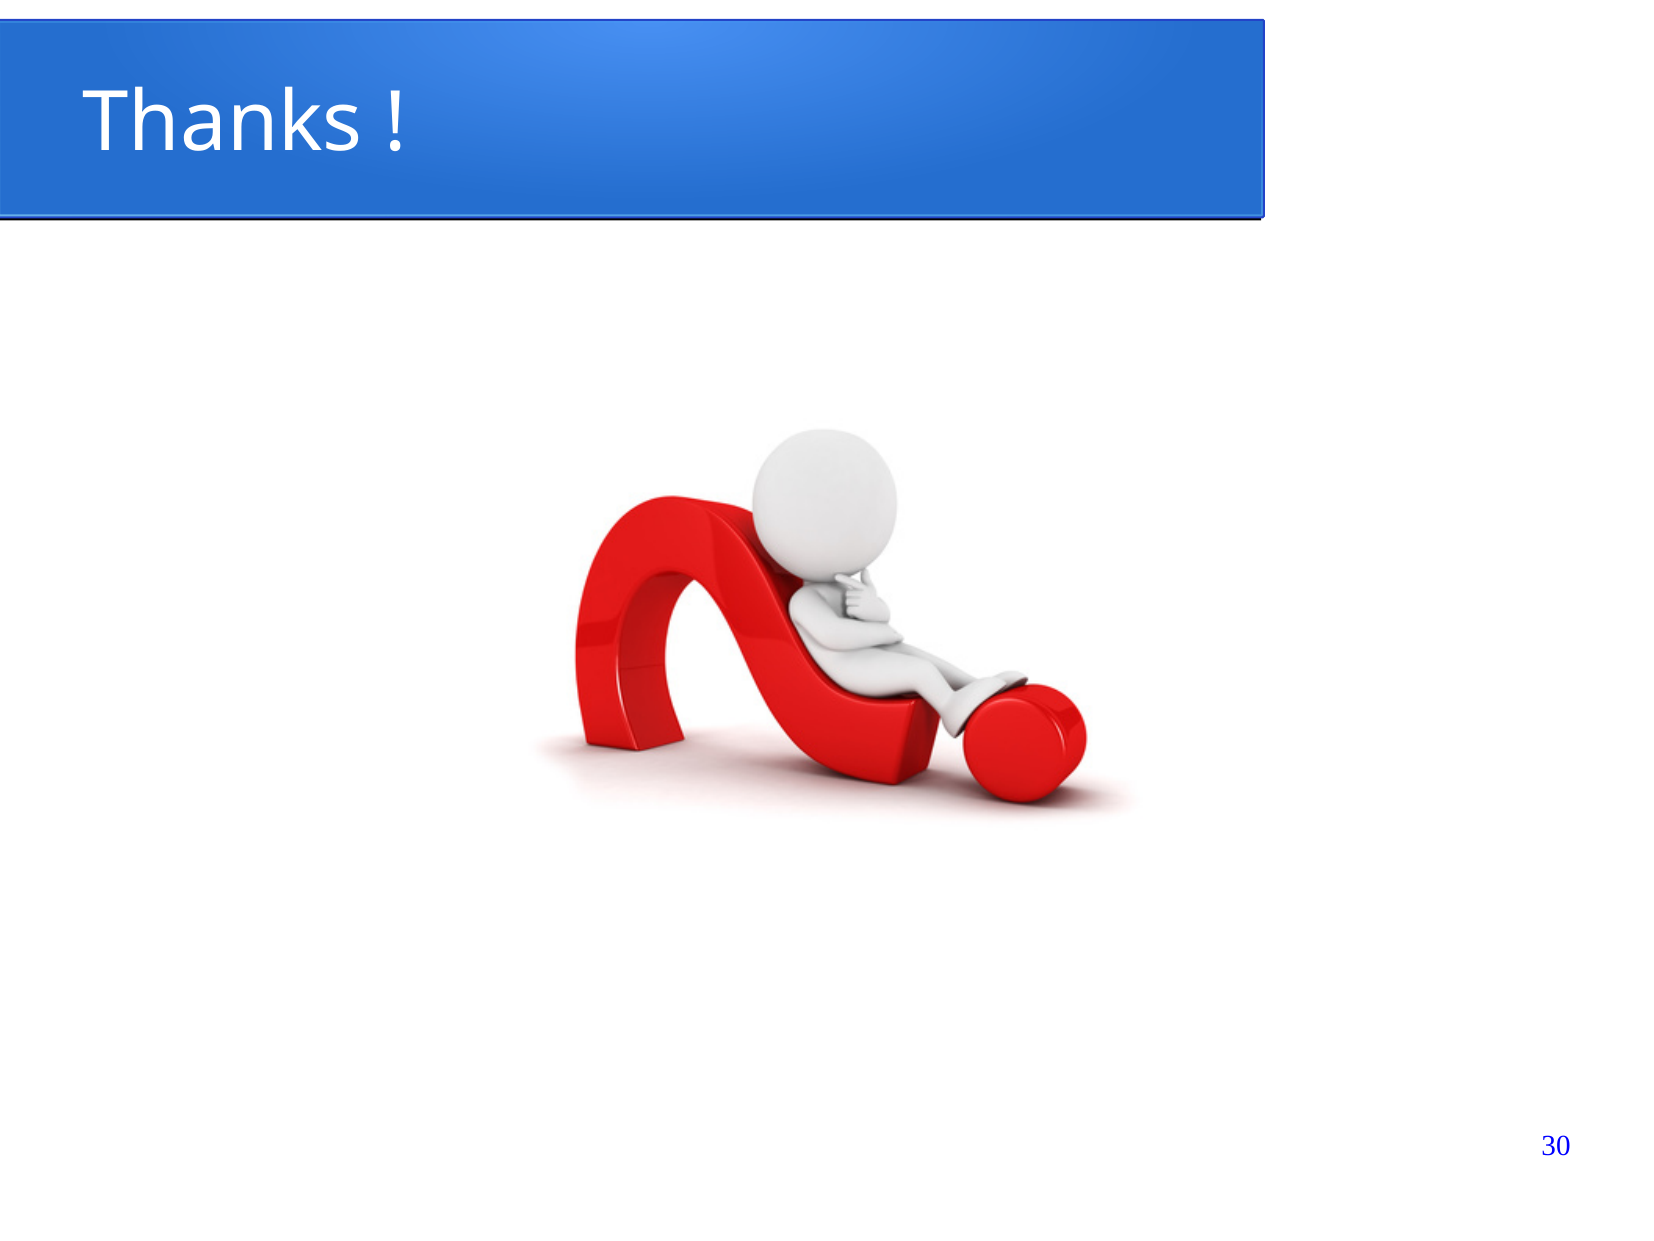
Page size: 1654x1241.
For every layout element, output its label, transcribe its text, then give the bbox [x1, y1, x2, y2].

title Thanks ! [82, 25, 1250, 211]
picture [504, 405, 1174, 845]
